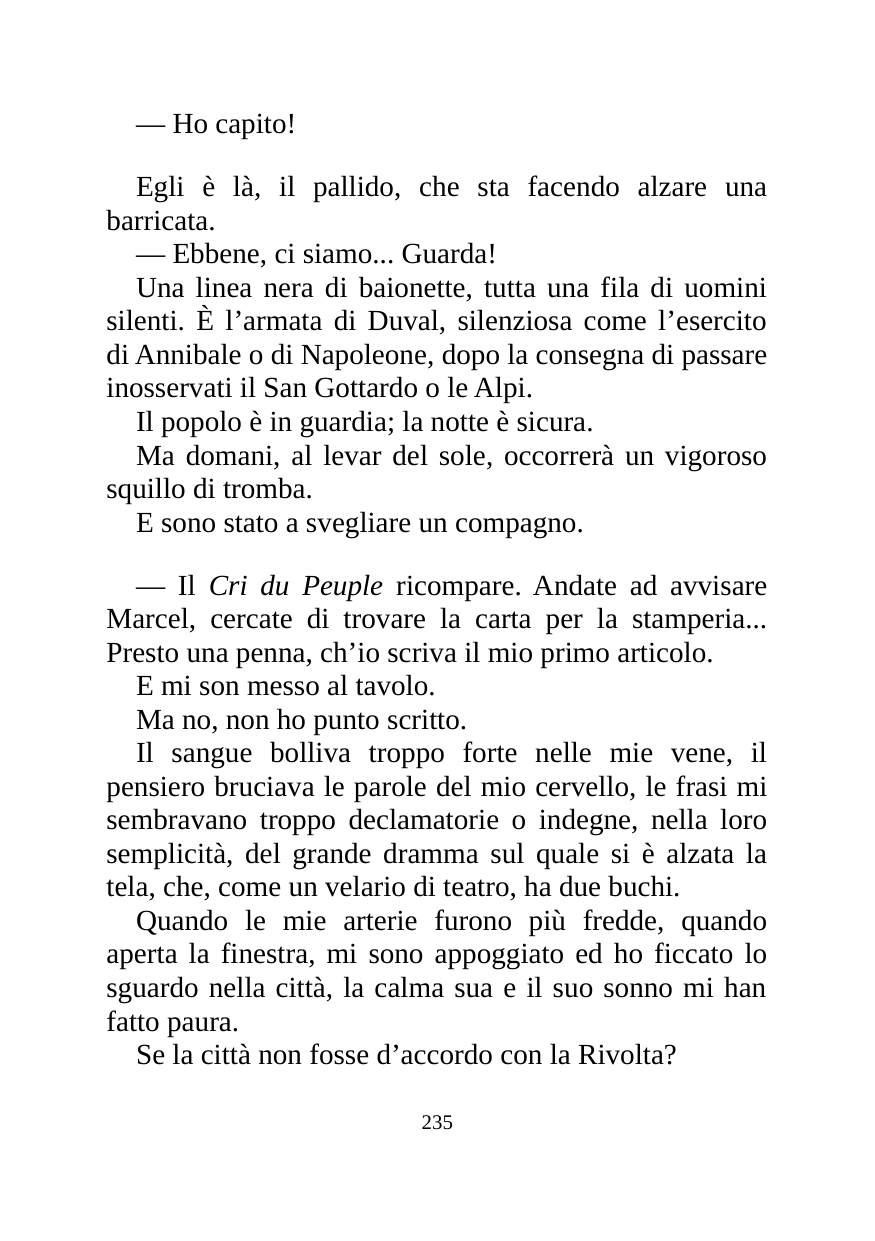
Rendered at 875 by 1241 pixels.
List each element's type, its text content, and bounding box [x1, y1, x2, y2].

text Quando le mie arterie furono più fredde, quando aperta la finestra, mi sono appoggiato ed ho ficcato lo sguardo nella città, la calma sua e il suo sonno mi han fatto paura. [106, 903, 768, 1037]
text Una linea nera di baionette, tutta una fila di uomini silenti. È l’armata di Duval, silenziosa come l’esercito di Annibale o di Napoleone, dopo la consegna di passare inosservati il San Gottardo o le Alpi. [106, 270, 768, 404]
text E mi son messo al tavolo. [106, 668, 768, 702]
text Il sangue bolliva troppo forte nelle mie vene, il pensiero bruciava le parole del mio cervello, le frasi mi sembravano troppo declamatorie o indegne, nella loro semplicità, del grande dramma sul quale si è alzata la tela, che, come un velario di teatro, ha due buchi. [106, 735, 768, 903]
text Ma domani, al levar del sole, occorrerà un vigoroso squillo di tromba. [106, 438, 768, 505]
text — Il Cri du Peuple ricompare. Andate ad avvisare Marcel, cercate di trovare la carta per la stamperia... Presto una penna, ch’io scriva il mio primo articolo. [106, 568, 768, 668]
text Se la città non fosse d’accordo con la Rivolta? [106, 1037, 768, 1071]
text — Ho capito! [106, 106, 768, 140]
text — Ebbene, ci siamo... Guarda! [106, 236, 768, 270]
text Ma no, non ho punto scritto. [106, 702, 768, 735]
text Egli è là, il pallido, che sta facendo alzare una barricata. [106, 169, 768, 236]
text Il popolo è in guardia; la notte è sicura. [106, 404, 768, 438]
text E sono stato a svegliare un compagno. [106, 505, 768, 538]
